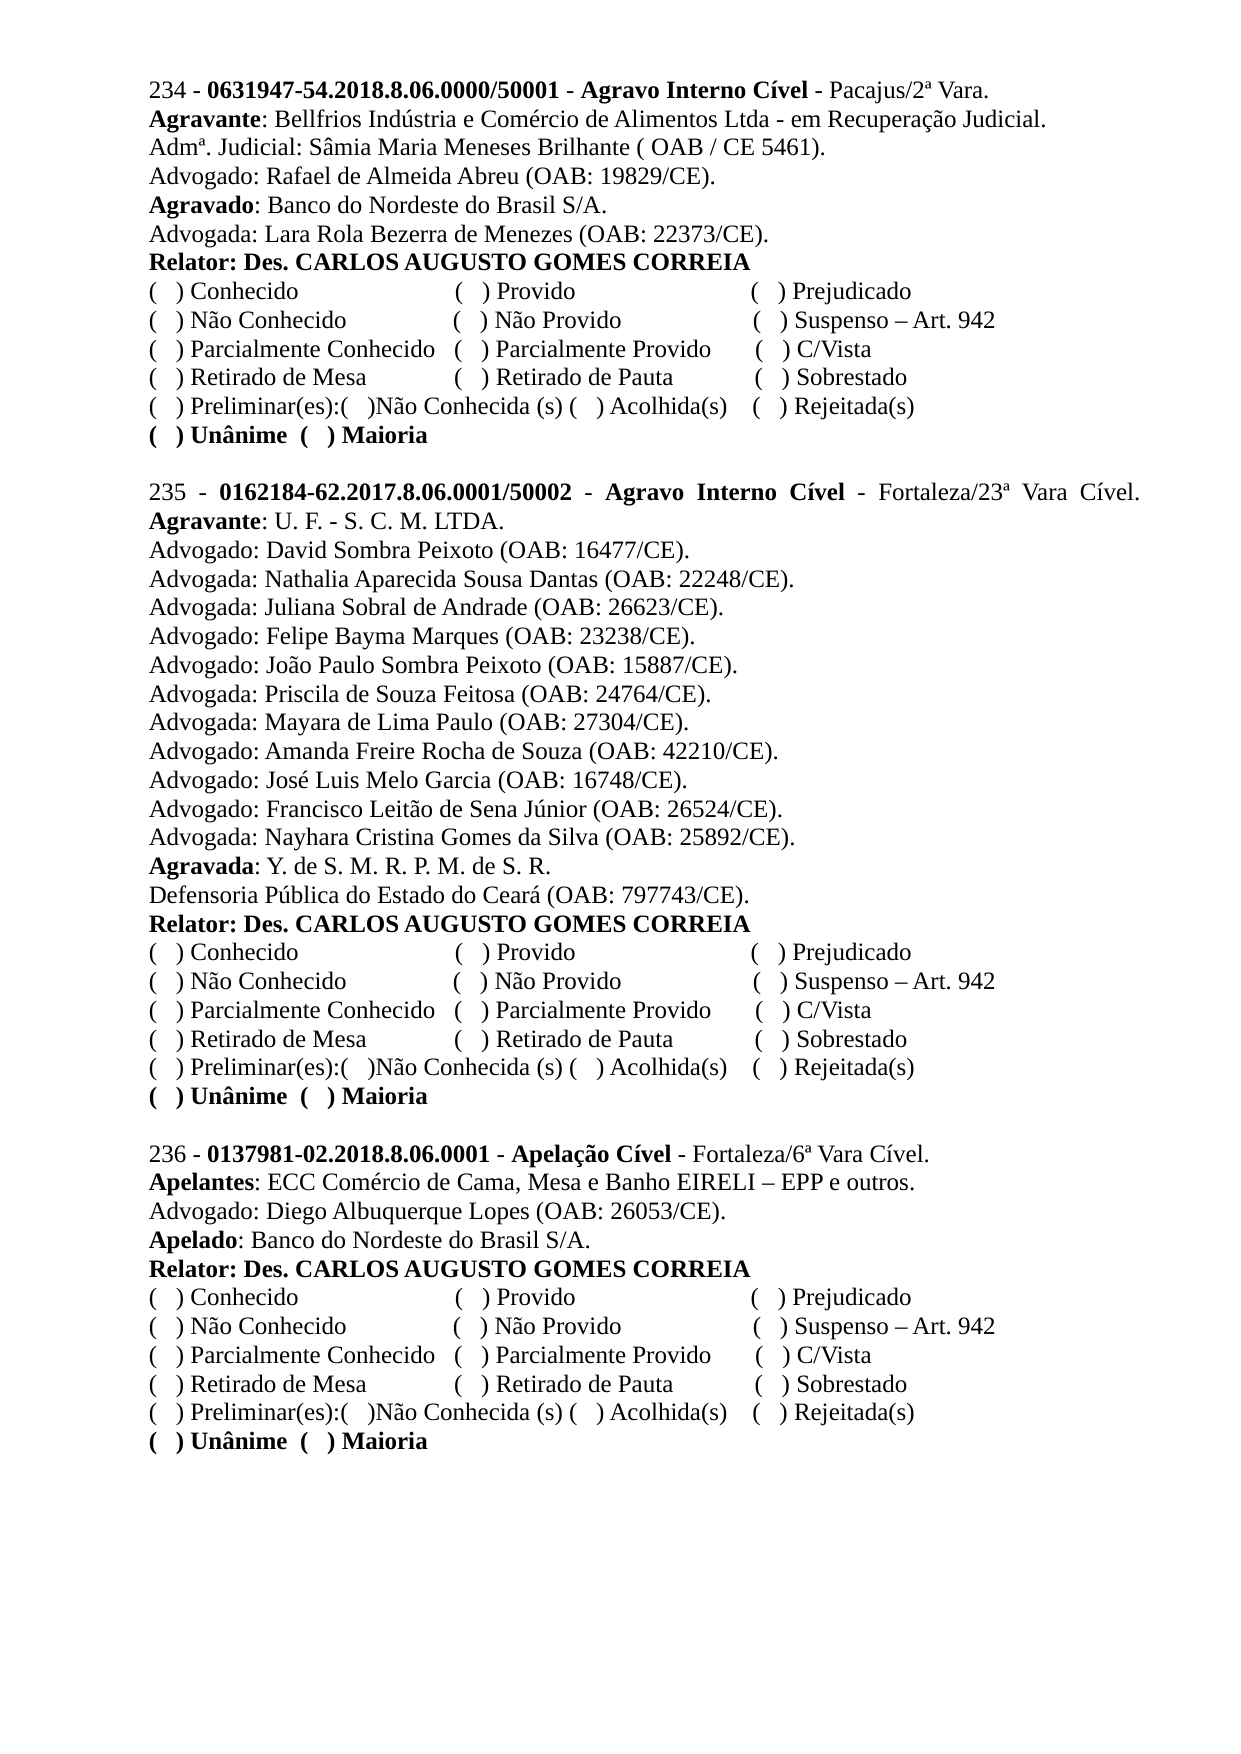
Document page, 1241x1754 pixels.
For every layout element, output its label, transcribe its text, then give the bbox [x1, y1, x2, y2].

text ( ) Preliminar(es):( )Não Conhecida (s) ( ) Acolhida(s) ( ) Rejeitada(s) [148, 1052, 1158, 1081]
text Apelantes: ECC Comércio de Cama, Mesa e Banho EIRELI – EPP e outros. [148, 1167, 1141, 1196]
text ( ) Preliminar(es):( )Não Conhecida (s) ( ) Acolhida(s) ( ) Rejeitada(s) [148, 391, 1158, 420]
text Relator: Des. CARLOS AUGUSTO GOMES CORREIA [148, 247, 1141, 276]
text ( ) Não Conhecido ( ) Não Provido ( ) Suspenso – Art. 942 [148, 305, 1158, 334]
text ( ) Conhecido ( ) Provido ( ) Prejudicado [148, 937, 1141, 966]
text 235 - 0162184-62.2017.8.06.0001/50002 - Agravo Interno Cível - Fortaleza/23ª Vara Cível. Agravante: U. F. - S. C. M. LTDA. [148, 477, 1141, 535]
text ( ) Conhecido ( ) Provido ( ) Prejudicado [148, 1282, 1141, 1311]
text 234 - 0631947-54.2018.8.06.0000/50001 - Agravo Interno Cível - Pacajus/2ª Vara. [148, 75, 1141, 104]
text ( ) Unânime ( ) Maioria [148, 1081, 1158, 1110]
text ( ) Parcialmente Conhecido ( ) Parcialmente Provido ( ) C/Vista [148, 1340, 1158, 1369]
text Defensoria Pública do Estado do Ceará (OAB: 797743/CE). [148, 880, 1141, 909]
text Advogada: Mayara de Lima Paulo (OAB: 27304/CE). [148, 707, 1141, 736]
text Advogada: Juliana Sobral de Andrade (OAB: 26623/CE). [148, 592, 1141, 621]
text Advogado: José Luis Melo Garcia (OAB: 16748/CE). [148, 765, 1141, 794]
text Agravante: Bellfrios Indústria e Comércio de Alimentos Ltda - em Recuperação Judicial. [148, 104, 1141, 132]
text ( ) Unânime ( ) Maioria [148, 420, 1158, 449]
text 236 - 0137981-02.2018.8.06.0001 - Apelação Cível - Fortaleza/6ª Vara Cível. [148, 1139, 1141, 1167]
text Apelado: Banco do Nordeste do Brasil S/A. [148, 1225, 1141, 1254]
text ( ) Não Conhecido ( ) Não Provido ( ) Suspenso – Art. 942 [148, 966, 1158, 995]
text ( ) Não Conhecido ( ) Não Provido ( ) Suspenso – Art. 942 [148, 1311, 1158, 1340]
text Admª. Judicial: Sâmia Maria Meneses Brilhante ( OAB / CE 5461). [148, 132, 1141, 161]
text Advogado: Felipe Bayma Marques (OAB: 23238/CE). [148, 621, 1141, 650]
text Advogado: Diego Albuquerque Lopes (OAB: 26053/CE). [148, 1196, 1141, 1225]
text Agravada: Y. de S. M. R. P. M. de S. R. [148, 851, 1141, 880]
text Relator: Des. CARLOS AUGUSTO GOMES CORREIA [148, 909, 1141, 937]
text Advogada: Priscila de Souza Feitosa (OAB: 24764/CE). [148, 679, 1141, 707]
text ( ) Preliminar(es):( )Não Conhecida (s) ( ) Acolhida(s) ( ) Rejeitada(s) [148, 1397, 1158, 1426]
text Advogada: Nayhara Cristina Gomes da Silva (OAB: 25892/CE). [148, 822, 1141, 851]
text ( ) Retirado de Mesa ( ) Retirado de Pauta ( ) Sobrestado [148, 1369, 1158, 1397]
text Advogado: Amanda Freire Rocha de Souza (OAB: 42210/CE). [148, 736, 1141, 765]
text ( ) Parcialmente Conhecido ( ) Parcialmente Provido ( ) C/Vista [148, 334, 1158, 362]
text ( ) Unânime ( ) Maioria [148, 1426, 1141, 1455]
text ( ) Retirado de Mesa ( ) Retirado de Pauta ( ) Sobrestado [148, 1024, 1158, 1052]
text ( ) Retirado de Mesa ( ) Retirado de Pauta ( ) Sobrestado [148, 362, 1158, 391]
text Relator: Des. CARLOS AUGUSTO GOMES CORREIA [148, 1254, 1141, 1282]
text Advogada: Lara Rola Bezerra de Menezes (OAB: 22373/CE). [148, 219, 1141, 247]
text Advogado: Francisco Leitão de Sena Júnior (OAB: 26524/CE). [148, 794, 1141, 822]
text ( ) Parcialmente Conhecido ( ) Parcialmente Provido ( ) C/Vista [148, 995, 1158, 1024]
text Agravado: Banco do Nordeste do Brasil S/A. [148, 190, 1141, 219]
text Advogado: João Paulo Sombra Peixoto (OAB: 15887/CE). [148, 650, 1141, 679]
text Advogada: Nathalia Aparecida Sousa Dantas (OAB: 22248/CE). [148, 564, 1141, 592]
text Advogado: Rafael de Almeida Abreu (OAB: 19829/CE). [148, 161, 1141, 190]
text Advogado: David Sombra Peixoto (OAB: 16477/CE). [148, 535, 1141, 564]
text ( ) Conhecido ( ) Provido ( ) Prejudicado [148, 276, 1141, 305]
